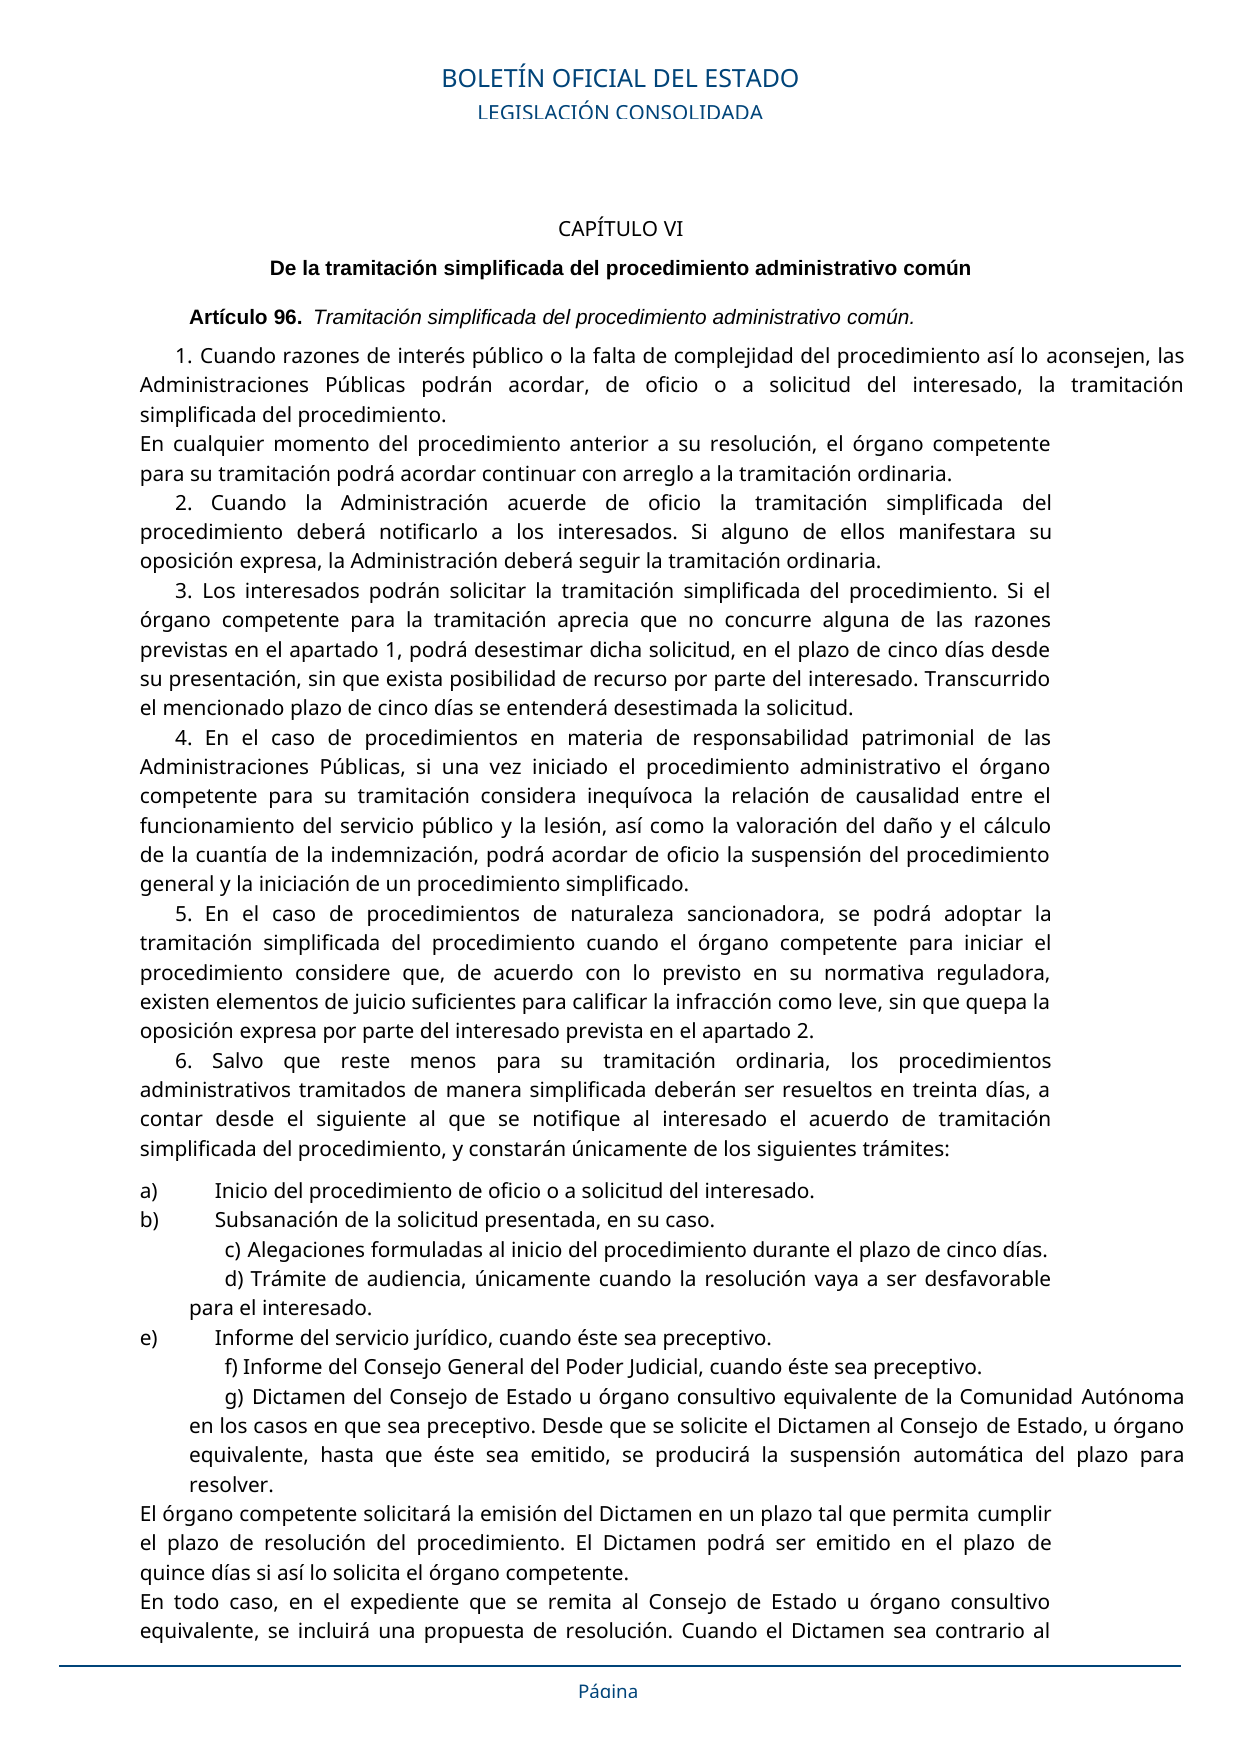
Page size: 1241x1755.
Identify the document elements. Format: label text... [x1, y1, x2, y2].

text En cualquier momento del procedimiento anterior a su resolución, el órgano competente para su tramitación podrá acordar continuar con arreglo a la tramitación ordinaria. [139, 429, 1052, 487]
list Cuando la Administración acuerde de oficio la tramitación simplificada del procedimiento deberá notificarlo a los interesados. Si alguno de ellos manifestara su oposición expresa, la Administración deberá seguir la tramitación ordinaria. [139, 488, 1052, 575]
list Dictamen del Consejo de Estado u órgano consultivo equivalente de la Comunidad Autónoma en los casos en que sea preceptivo. Desde que se solicite el Dictamen al Consejo de Estado, u órgano equivalente, hasta que éste sea emitido, se producirá la suspensión automática del plazo para resolver. [189, 1382, 1184, 1498]
text Artículo 96. Tramitación simplificada del procedimiento administrativo común. [189, 304, 1184, 328]
text CAPÍTULO VI [368, 214, 872, 243]
list Los interesados podrán solicitar la tramitación simplificada del procedimiento. Si el órgano competente para la tramitación aprecia que no concurre alguna de las razones previstas en el apartado 1, podrá desestimar dicha solicitud, en el plazo de cinco días desde su presentación, sin que exista posibilidad de recurso por parte del interesado. Transcurrido el mencionado plazo de cinco días se entenderá desestimada la solicitud. [139, 576, 1052, 722]
list Informe del Consejo General del Poder Judicial, cuando éste sea preceptivo. [224, 1352, 1184, 1381]
list Informe del servicio jurídico, cuando éste sea preceptivo. [139, 1323, 1184, 1351]
list Inicio del procedimiento de oficio o a solicitud del interesado. [139, 1176, 1184, 1204]
list En el caso de procedimientos en materia de responsabilidad patrimonial de las Administraciones Públicas, si una vez iniciado el procedimiento administrativo el órgano competente para su tramitación considera inequívoca la relación de causalidad entre el funcionamiento del servicio público y la lesión, así como la valoración del daño y el cálculo de la cuantía de la indemnización, podrá acordar de oficio la suspensión del procedimiento general y la iniciación de un procedimiento simplificado. [139, 723, 1052, 898]
list Alegaciones formuladas al inicio del procedimiento durante el plazo de cinco días. [224, 1235, 1184, 1263]
subtitle De la tramitación simplificada del procedimiento administrativo común [224, 256, 1017, 280]
list Salvo que reste menos para su tramitación ordinaria, los procedimientos administrativos tramitados de manera simplificada deberán ser resueltos en treinta días, a contar desde el siguiente al que se notifique al interesado el acuerdo de tramitación simplificada del procedimiento, y constarán únicamente de los siguientes trámites: [139, 1046, 1052, 1162]
list Subsanación de la solicitud presentada, en su caso. [139, 1205, 1184, 1234]
list Trámite de audiencia, únicamente cuando la resolución vaya a ser desfavorable para el interesado. [189, 1264, 1052, 1322]
list En el caso de procedimientos de naturaleza sancionadora, se podrá adoptar la tramitación simplificada del procedimiento cuando el órgano competente para iniciar el procedimiento considere que, de acuerdo con lo previsto en su normativa reguladora, existen elementos de juicio suficientes para calificar la infracción como leve, sin que quepa la oposición expresa por parte del interesado prevista en el apartado 2. [139, 899, 1052, 1044]
text El órgano competente solicitará la emisión del Dictamen en un plazo tal que permita cumplir el plazo de resolución del procedimiento. El Dictamen podrá ser emitido en el plazo de quince días si así lo solicita el órgano competente. [139, 1499, 1052, 1586]
text En todo caso, en el expediente que se remita al Consejo de Estado u órgano consultivo equivalente, se incluirá una propuesta de resolución. Cuando el Dictamen sea contrario al [139, 1587, 1052, 1645]
list Cuando razones de interés público o la falta de complejidad del procedimiento así lo aconsejen, las Administraciones Públicas podrán acordar, de oficio o a solicitud del interesado, la tramitación simplificada del procedimiento. [139, 341, 1184, 428]
